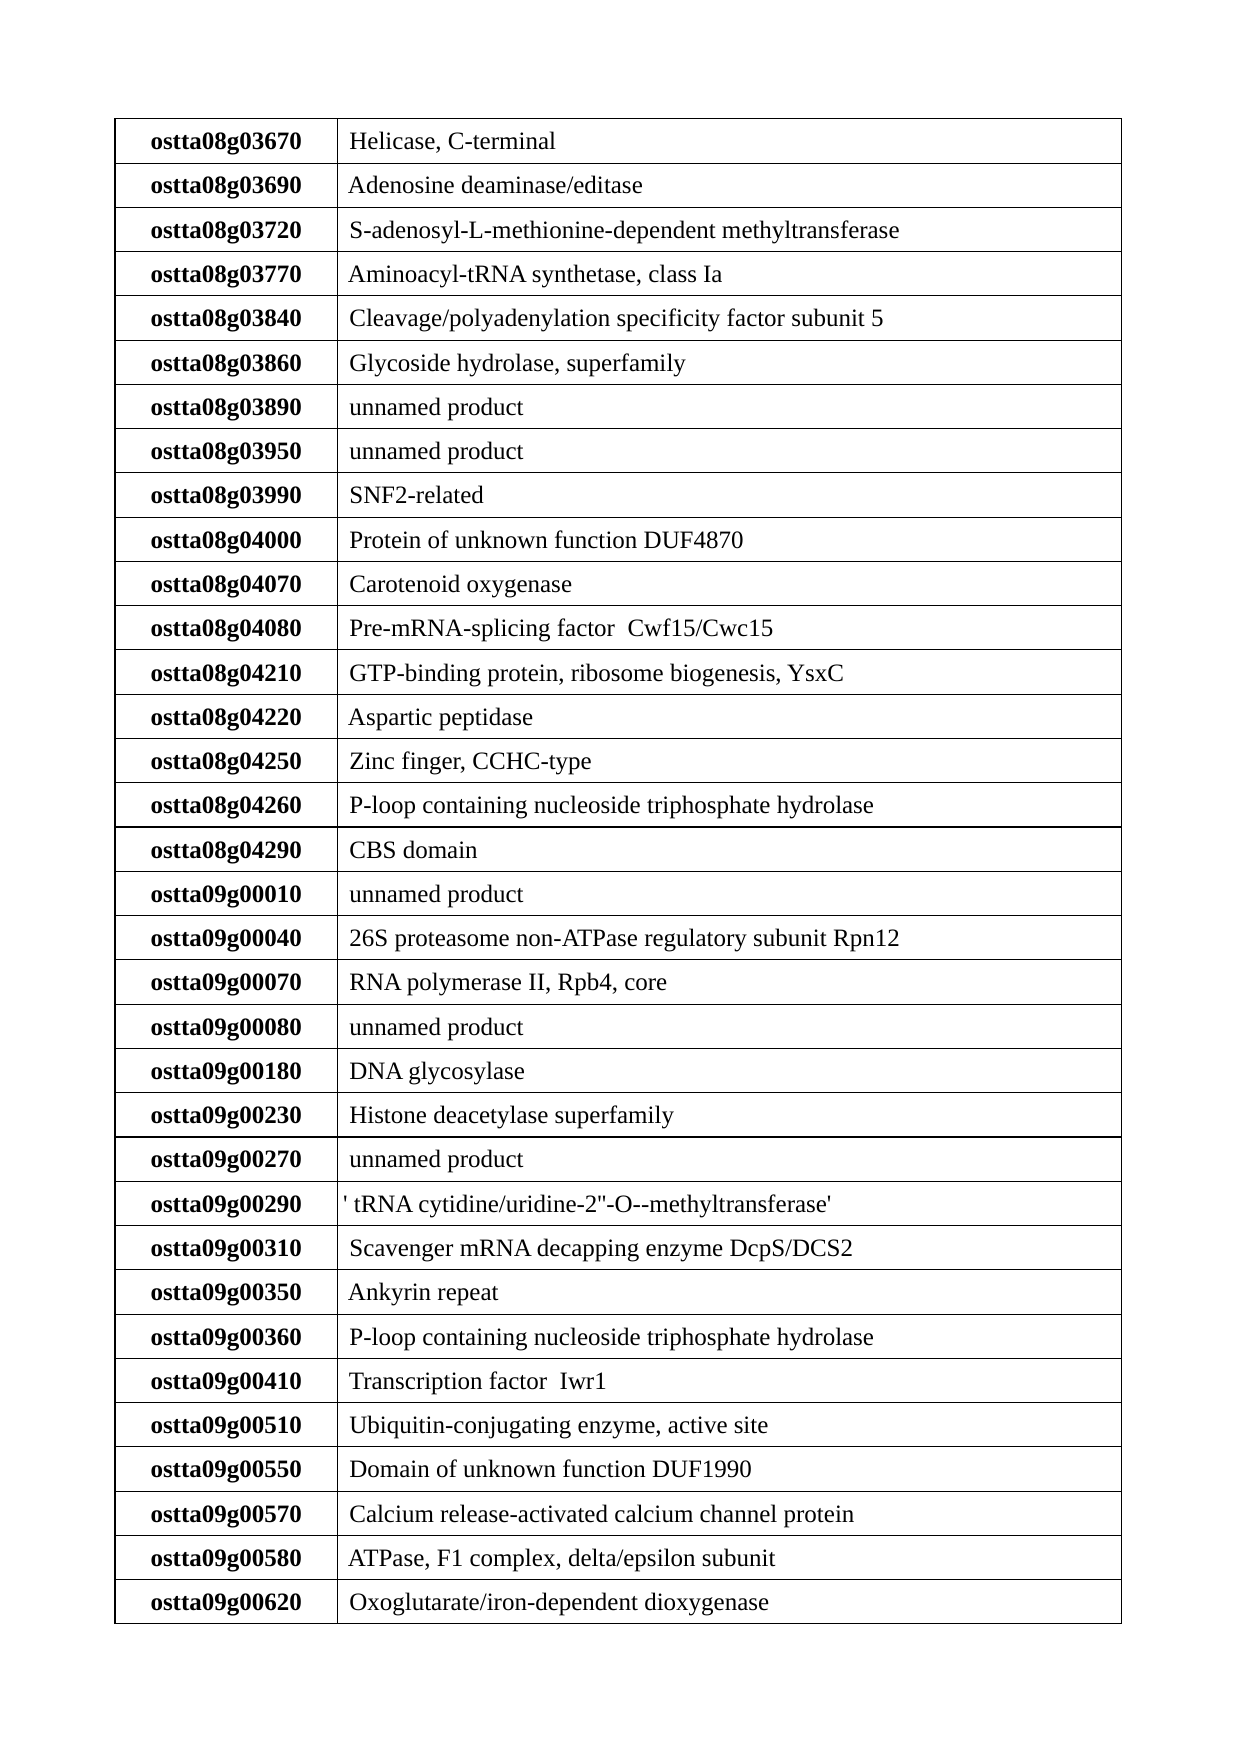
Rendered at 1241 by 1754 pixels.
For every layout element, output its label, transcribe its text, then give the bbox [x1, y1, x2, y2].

table_cell [1122, 1048, 1240, 1092]
table_cell [1122, 561, 1240, 605]
table_cell ostta09g00010 [116, 872, 337, 915]
table_cell ostta08g03720 [116, 208, 337, 251]
table_cell RNA polymerase II, Rpb4, core [338, 960, 1121, 1003]
table_cell ostta09g00230 [116, 1093, 337, 1136]
table_cell ostta09g00290 [116, 1182, 337, 1225]
table_cell Transcription factor Iwr1 [338, 1359, 1121, 1402]
table_cell unnamed product [338, 429, 1121, 472]
table_cell Ubiquitin-conjugating enzyme, active site [338, 1403, 1121, 1446]
table_cell ostta09g00580 [116, 1536, 337, 1579]
table_cell ostta09g00410 [116, 1359, 337, 1402]
table_cell ostta08g04080 [116, 606, 337, 649]
table_cell unnamed product [338, 872, 1121, 915]
table_cell [1122, 428, 1240, 472]
table_cell [1122, 915, 1240, 959]
table_cell ' tRNA cytidine/uridine-2''-O--methyltransferase' [338, 1182, 1121, 1225]
table_cell [1122, 118, 1240, 162]
table_cell [1122, 694, 1240, 738]
table_cell ostta09g00310 [116, 1226, 337, 1269]
table_cell ostta09g00350 [116, 1270, 337, 1313]
table_cell [1122, 207, 1240, 251]
table_cell Domain of unknown function DUF1990 [338, 1447, 1121, 1491]
table_cell [1122, 649, 1240, 694]
table_cell P-loop containing nucleoside triphosphate hydrolase [338, 783, 1121, 826]
table_cell Carotenoid oxygenase [338, 562, 1121, 605]
table_cell ostta08g03670 [116, 119, 337, 162]
table_cell Aspartic peptidase [338, 695, 1121, 738]
table_cell [1122, 384, 1240, 428]
table_cell ostta08g04070 [116, 562, 337, 605]
table_cell ostta09g00510 [116, 1403, 337, 1446]
table_cell [1122, 738, 1240, 782]
table_cell Scavenger mRNA decapping enzyme DcpS/DCS2 [338, 1226, 1121, 1269]
table_cell ostta09g00070 [116, 960, 337, 1003]
table_cell [1122, 871, 1240, 915]
table_cell [1122, 1535, 1240, 1579]
table_cell [1122, 826, 1240, 871]
table_cell ostta08g03840 [116, 296, 337, 339]
table_cell Zinc finger, CCHC-type [338, 739, 1121, 782]
table_cell [1122, 1269, 1240, 1313]
table_cell [1122, 295, 1240, 339]
table_cell [1122, 1181, 1240, 1225]
table_cell ostta08g04000 [116, 518, 337, 561]
table_cell [1122, 163, 1240, 207]
table_cell ostta08g04210 [116, 650, 337, 694]
table_cell ostta09g00270 [116, 1138, 337, 1181]
table_cell [1122, 472, 1240, 517]
table_cell ostta08g03950 [116, 429, 337, 472]
table_cell ostta08g03890 [116, 385, 337, 428]
table_cell [1122, 1225, 1240, 1269]
table_cell ostta09g00080 [116, 1005, 337, 1048]
table_cell S-adenosyl-L-methionine-dependent methyltransferase [338, 208, 1121, 251]
table_cell [1122, 1491, 1240, 1535]
table_cell [1122, 1136, 1240, 1181]
table_cell ostta09g00360 [116, 1315, 337, 1358]
table_cell [1122, 340, 1240, 384]
table_cell [1122, 605, 1240, 649]
table_cell Aminoacyl-tRNA synthetase, class Ia [338, 252, 1121, 295]
table_cell ostta08g03990 [116, 473, 337, 517]
table_cell Oxoglutarate/iron-dependent dioxygenase [338, 1580, 1121, 1623]
table_cell SNF2-related [338, 473, 1121, 517]
table_cell Glycoside hydrolase, superfamily [338, 341, 1121, 384]
table_cell ostta08g04220 [116, 695, 337, 738]
table_cell Adenosine deaminase/editase [338, 164, 1121, 207]
table_cell [1122, 1092, 1240, 1136]
table_cell ostta08g04290 [116, 828, 337, 871]
table_cell ATPase, F1 complex, delta/epsilon subunit [338, 1536, 1121, 1579]
table_cell ostta08g03770 [116, 252, 337, 295]
table_cell unnamed product [338, 1138, 1121, 1181]
table_cell unnamed product [338, 385, 1121, 428]
table_cell CBS domain [338, 828, 1121, 871]
table_cell ostta08g03860 [116, 341, 337, 384]
table_cell Helicase, C-terminal [338, 119, 1121, 162]
table_cell ostta09g00570 [116, 1492, 337, 1535]
table_cell Ankyrin repeat [338, 1270, 1121, 1313]
table_cell Pre-mRNA-splicing factor Cwf15/Cwc15 [338, 606, 1121, 649]
table_cell DNA glycosylase [338, 1049, 1121, 1092]
table_cell [1122, 1402, 1240, 1446]
table_cell unnamed product [338, 1005, 1121, 1048]
table_cell GTP-binding protein, ribosome biogenesis, YsxC [338, 650, 1121, 694]
table_cell Calcium release-activated calcium channel protein [338, 1492, 1121, 1535]
table_cell Histone deacetylase superfamily [338, 1093, 1121, 1136]
table_cell [1122, 1446, 1240, 1491]
table_cell ostta09g00550 [116, 1447, 337, 1491]
table_cell ostta09g00040 [116, 916, 337, 959]
table_cell [1122, 782, 1240, 826]
table_cell ostta08g04250 [116, 739, 337, 782]
table_cell Protein of unknown function DUF4870 [338, 518, 1121, 561]
table_cell 26S proteasome non-ATPase regulatory subunit Rpn12 [338, 916, 1121, 959]
table_cell ostta08g04260 [116, 783, 337, 826]
table_cell ostta09g00620 [116, 1580, 337, 1623]
table_cell [1122, 517, 1240, 561]
table_cell ostta09g00180 [116, 1049, 337, 1092]
table_cell ostta08g03690 [116, 164, 337, 207]
table_cell [1122, 1314, 1240, 1358]
table_cell Cleavage/polyadenylation specificity factor subunit 5 [338, 296, 1121, 339]
table_cell [1122, 1004, 1240, 1048]
table_cell [1122, 1358, 1240, 1402]
table_cell [1122, 251, 1240, 295]
table_cell P-loop containing nucleoside triphosphate hydrolase [338, 1315, 1121, 1358]
table_cell [1122, 1579, 1240, 1623]
table_cell [1122, 959, 1240, 1003]
